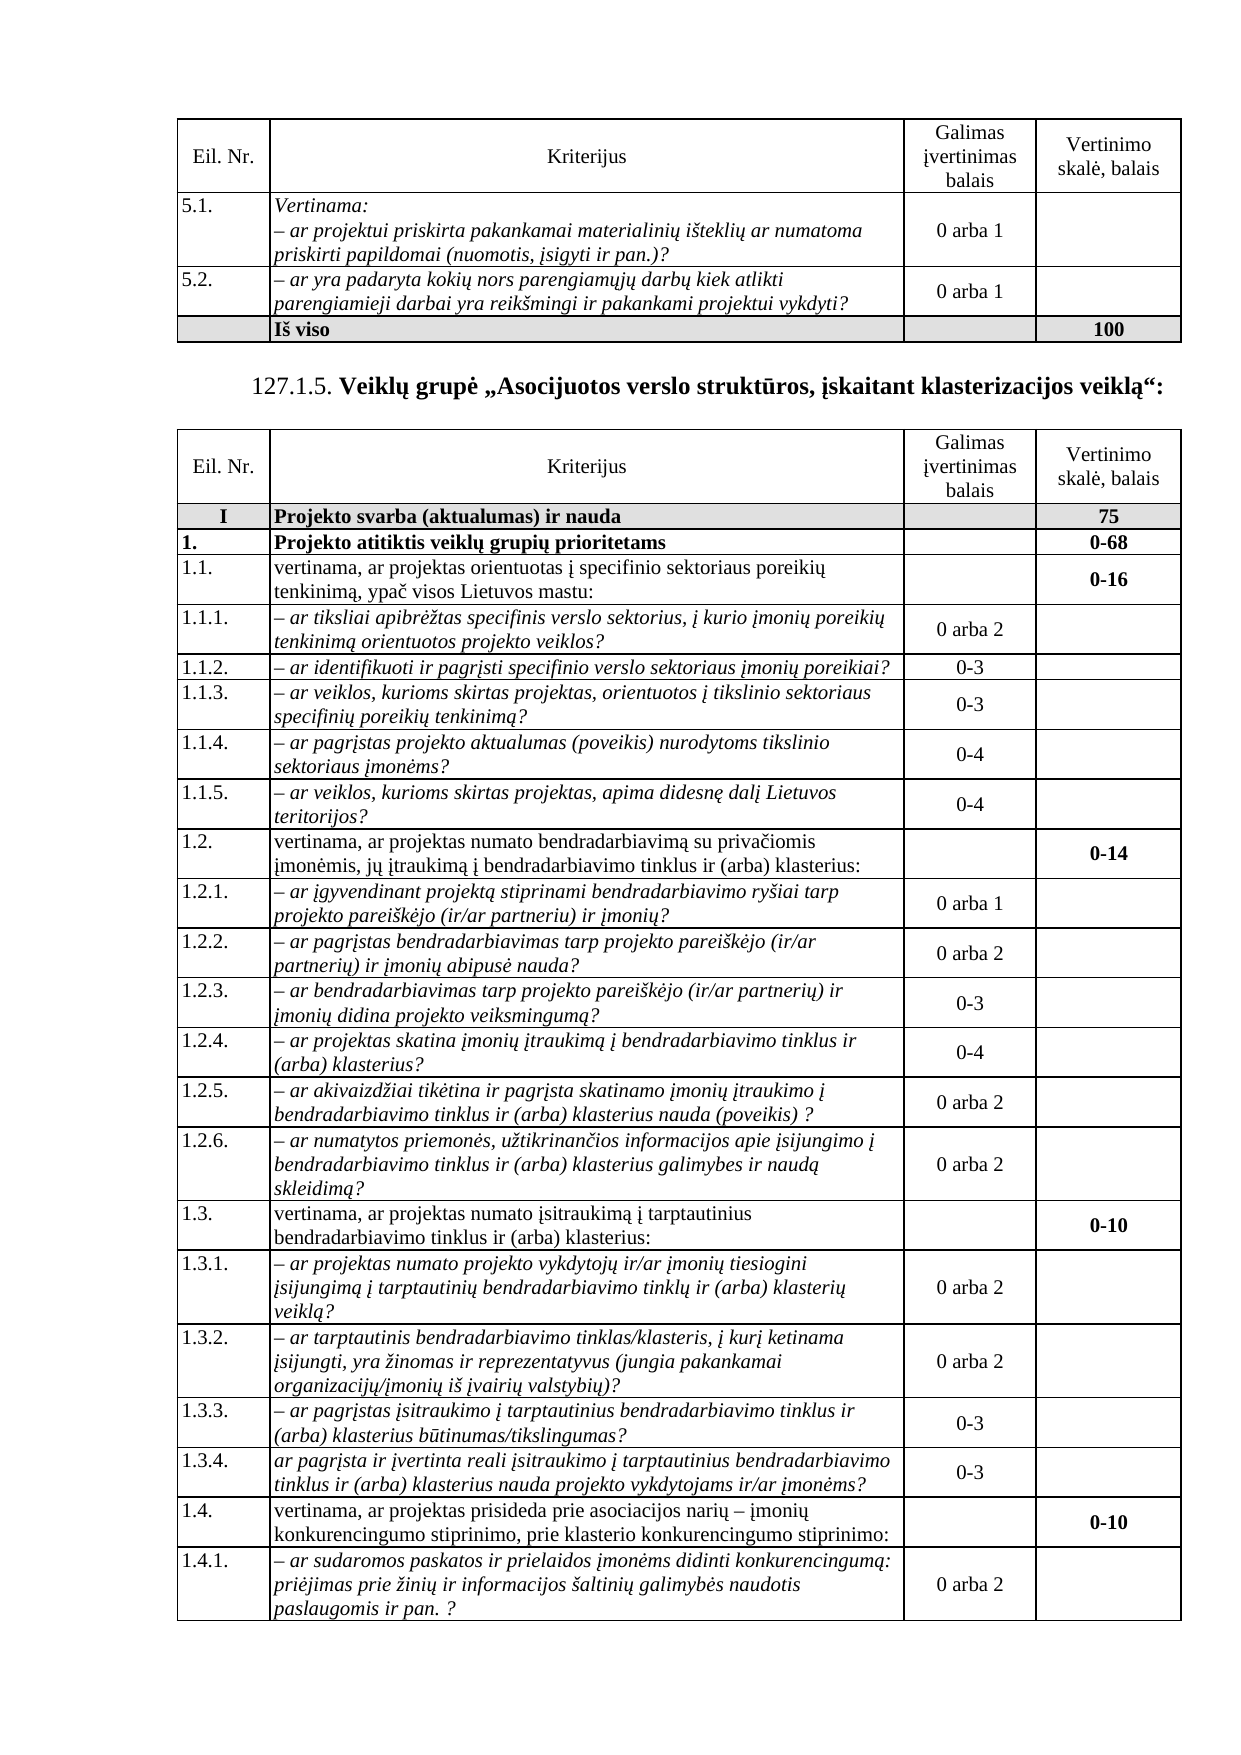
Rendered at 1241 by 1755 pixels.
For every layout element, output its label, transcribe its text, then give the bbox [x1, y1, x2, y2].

table_cell 0 arba 2 [905, 605, 1035, 653]
table_cell 0 arba 2 [905, 1325, 1035, 1397]
table_cell [1037, 929, 1180, 977]
table_cell [1037, 879, 1180, 927]
table_cell 1.2.3. [178, 978, 269, 1027]
table_cell 0 arba 2 [905, 1078, 1035, 1126]
table_header Kriterijus [271, 430, 903, 502]
table_cell [1037, 193, 1180, 266]
table_cell 0-3 [905, 978, 1035, 1027]
table_cell 5.1. [178, 193, 269, 266]
table_cell 75 [1037, 504, 1180, 528]
table_cell 1.3. [178, 1201, 269, 1249]
table_cell 0-10 [1037, 1201, 1180, 1249]
table_cell 0-4 [905, 1028, 1035, 1076]
table_cell [1037, 1325, 1180, 1397]
table_cell [1037, 1398, 1180, 1447]
table_cell 0 arba 1 [905, 193, 1035, 266]
table_cell 0-4 [905, 730, 1035, 778]
table_cell [905, 830, 1035, 877]
table_cell 0-10 [1037, 1498, 1180, 1546]
table_cell [1037, 780, 1180, 828]
table_cell 0 arba 2 [905, 929, 1035, 977]
table_cell [1037, 1078, 1180, 1126]
table_header Eil. Nr. [178, 430, 269, 502]
table_cell 0-3 [905, 1398, 1035, 1447]
table_cell 0-3 [905, 680, 1035, 728]
table_cell 1.1. [178, 555, 269, 603]
table_cell [905, 317, 1035, 341]
table_cell 1.1.4. [178, 730, 269, 778]
table_cell I [178, 504, 269, 528]
table_cell 1.2. [178, 830, 269, 877]
table_cell 1.3.4. [178, 1448, 269, 1496]
table_cell 0 arba 1 [905, 879, 1035, 927]
table_cell [1037, 1128, 1180, 1200]
table_cell 0 arba 2 [905, 1128, 1035, 1200]
table_cell 0-3 [905, 1448, 1035, 1496]
table_header Eil. Nr. [178, 120, 269, 192]
table_cell 100 [1037, 317, 1180, 341]
table_cell [1037, 680, 1180, 728]
table_cell 1.2.6. [178, 1128, 269, 1200]
table_cell 1.4. [178, 1498, 269, 1546]
table_cell Projekto svarba (aktualumas) ir nauda [271, 504, 903, 528]
table_cell [1037, 1548, 1180, 1620]
table_cell 1.1.1. [178, 605, 269, 653]
table_cell 1.3.3. [178, 1398, 269, 1447]
table_cell 0-4 [905, 780, 1035, 828]
table_cell 1.4.1. [178, 1548, 269, 1620]
table_cell 1.2.5. [178, 1078, 269, 1126]
table_cell 1.3.2. [178, 1325, 269, 1397]
table_cell [905, 1201, 1035, 1249]
table_cell [178, 317, 269, 341]
table_cell [1037, 1448, 1180, 1496]
table_cell 1.2.4. [178, 1028, 269, 1076]
table_header Vertinimo skalė, balais [1037, 120, 1180, 192]
table_cell [1037, 605, 1180, 653]
table_cell [1037, 1028, 1180, 1076]
table_cell 0-14 [1037, 830, 1180, 877]
table_cell [1037, 267, 1180, 315]
table_cell [1037, 978, 1180, 1027]
table_cell [905, 1498, 1035, 1546]
table_cell 5.2. [178, 267, 269, 315]
table_cell 0 arba 2 [905, 1251, 1035, 1323]
table_cell 1.3.1. [178, 1251, 269, 1323]
table_cell [1037, 730, 1180, 778]
table_cell 1.1.3. [178, 680, 269, 728]
table_cell 1.2.2. [178, 929, 269, 977]
table_cell 0 arba 2 [905, 1548, 1035, 1620]
table_header Kriterijus [271, 120, 903, 192]
table_cell 1.1.5. [178, 780, 269, 828]
table_cell [1037, 1251, 1180, 1323]
table_cell [905, 555, 1035, 603]
table_cell 0-16 [1037, 555, 1180, 603]
table_cell 0 arba 1 [905, 267, 1035, 315]
table_cell 1.2.1. [178, 879, 269, 927]
table_cell Iš viso [271, 317, 903, 341]
text 127.1.5. Veiklų grupė „Asocijuotos verslo struktūros, įskaitant klasterizacijos veiklą“: [177, 371, 1181, 400]
table_header Vertinimo skalė, balais [1037, 430, 1180, 502]
table_cell [905, 504, 1035, 528]
